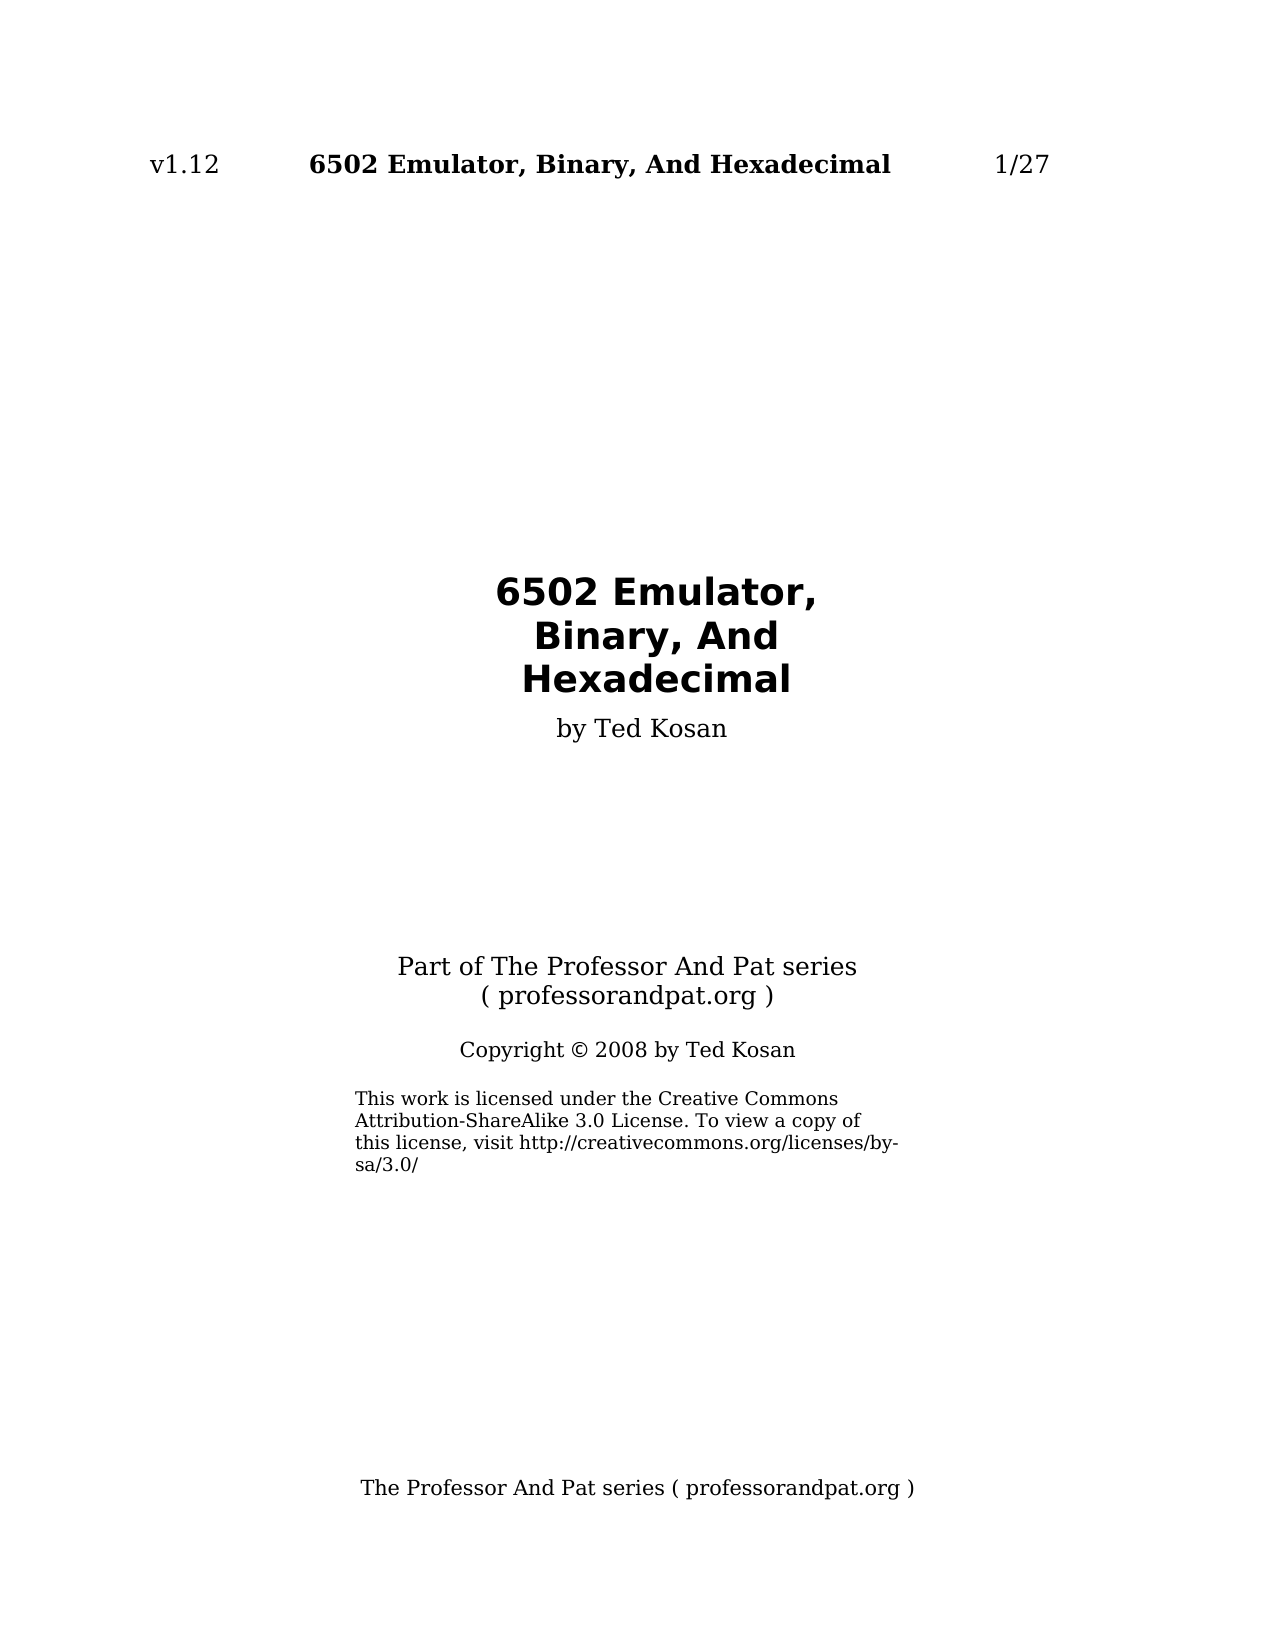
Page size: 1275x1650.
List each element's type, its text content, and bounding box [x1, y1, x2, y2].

text Copyright © 2008 by Ted Kosan [355, 1035, 900, 1063]
text This work is licensed under the Creative Commons Attribution-ShareAlike 3.0 License. To view a copy of this license, visit http://creativecommons.org/licenses/by-sa/3.0/ [355, 1088, 900, 1176]
text by Ted Kosan [425, 714, 858, 743]
text Part of The Professor And Pat series ( professorandpat.org ) [355, 952, 900, 1011]
subtitle 6502 Emulator, Binary, And Hexadecimal [425, 571, 858, 702]
